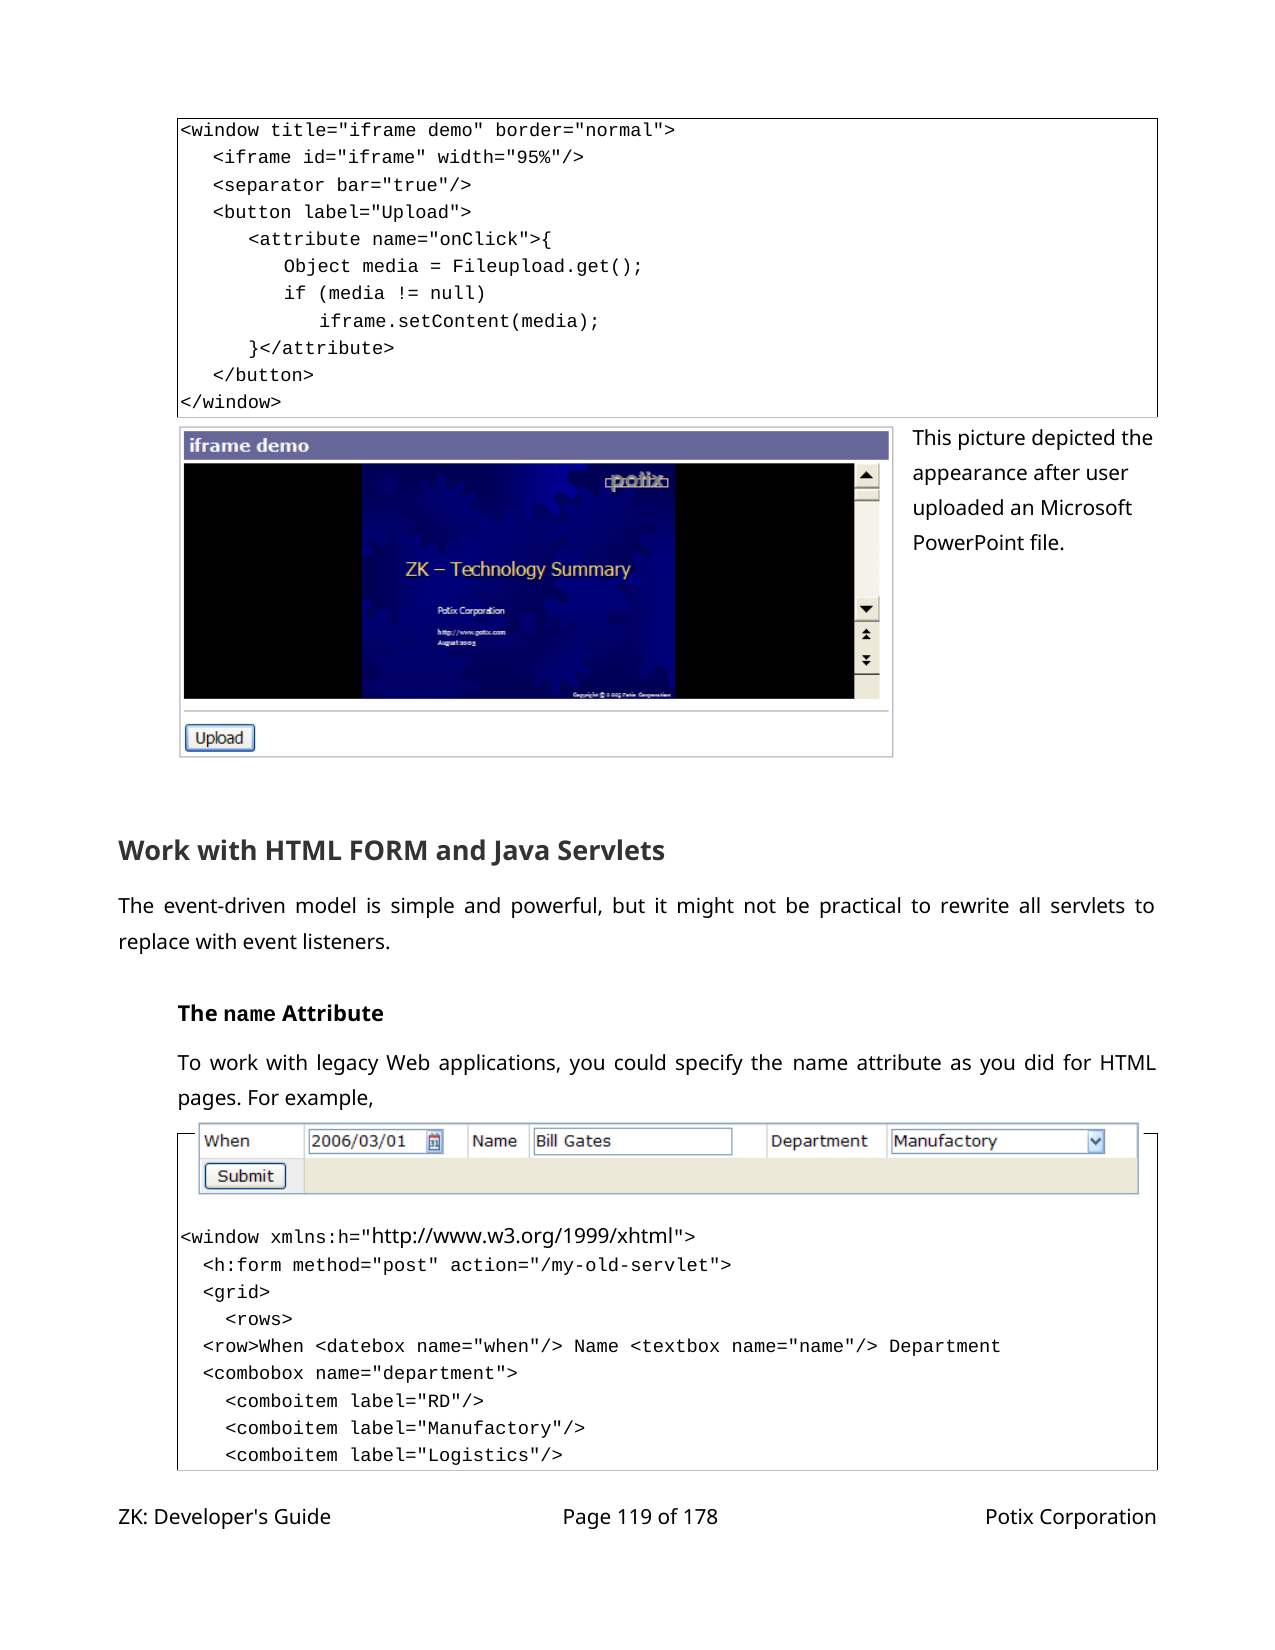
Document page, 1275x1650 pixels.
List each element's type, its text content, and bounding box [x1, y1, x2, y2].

text <comboitem label="RD"/> [178, 1388, 1157, 1413]
picture [177, 422, 898, 761]
table_header [898, 423, 912, 760]
text </button> [178, 363, 1157, 387]
text To work with legacy Web applications, you could specify the name attribute as you did for HTML pages. For example, [177, 1048, 1157, 1112]
text <window title="iframe demo" border="normal"> [178, 119, 1157, 142]
text <comboitem label="Logistics"/> [178, 1443, 1157, 1470]
text }</attribute> [178, 336, 1157, 360]
picture [195, 1119, 1144, 1197]
text <grid> [178, 1280, 1157, 1304]
text iframe.setContent(media); [178, 308, 1157, 333]
subtitle Work with HTML FORM and Java Servlets [118, 831, 1157, 868]
text <attribute name="onClick">{ [178, 227, 1157, 251]
text if (media != null) [178, 281, 1157, 306]
text <button label="Upload"> [178, 200, 1157, 224]
text Object media = Fileupload.get(); [178, 254, 1157, 278]
text <combobox name="department"> [178, 1361, 1157, 1386]
text <window xmlns:h="http://www.w3.org/1999/xhtml"> [178, 1221, 1157, 1249]
table_header This picture depicted the appearance after user uploaded an Microsoft PowerPoint file. [912, 423, 1156, 760]
text <separator bar="true"/> [178, 172, 1157, 197]
text <rows> [178, 1307, 1157, 1331]
text </window> [178, 390, 1157, 417]
text <row>When <datebox name="when"/> Name <textbox name="name"/> Department [178, 1334, 1157, 1358]
subtitle The name Attribute [177, 998, 1157, 1028]
text <iframe id="iframe" width="95%"/> [178, 145, 1157, 169]
text <h:form method="post" action="/my-old-servlet"> [178, 1252, 1157, 1277]
text The event-driven model is simple and powerful, but it might not be practical to rewrite all servlets to replace with event listeners. [118, 892, 1157, 955]
text <comboitem label="Manufactory"/> [178, 1416, 1157, 1440]
